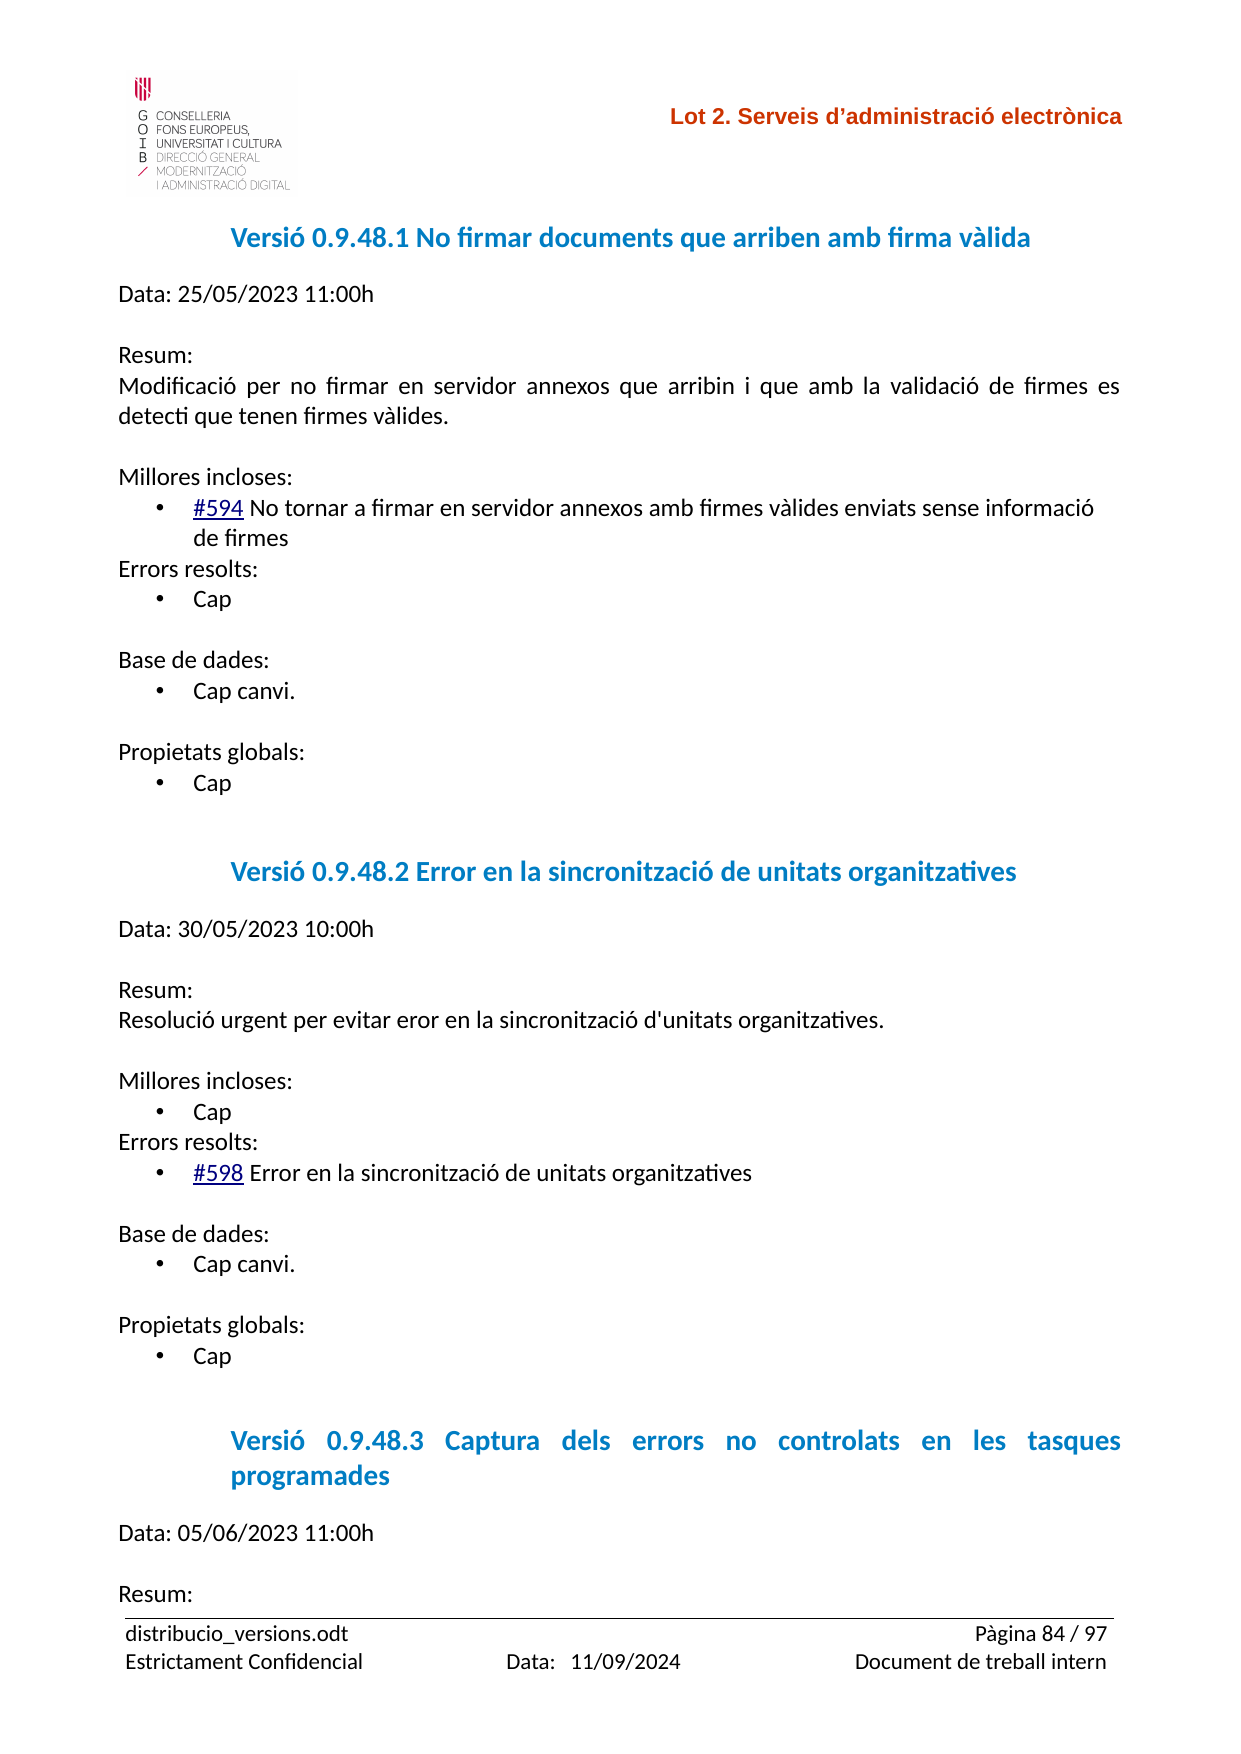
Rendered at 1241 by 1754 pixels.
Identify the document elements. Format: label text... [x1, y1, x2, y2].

list #598 Error en la sincronització de unitats organitzatives [156, 1157, 1122, 1187]
list Cap canvi. [156, 1248, 1122, 1279]
list Cap [156, 584, 1122, 614]
subtitle Versió 0.9.48.1 No firmar documents que arriben amb firma vàlida [153, 219, 1122, 255]
text Modificació per no firmar en servidor annexos que arribin i que amb la validació de firmes es detecti que tenen firmes vàlides. [118, 370, 1122, 431]
list Cap canvi. [156, 675, 1122, 706]
text Propietats globals: [118, 1309, 1122, 1340]
subtitle Versió 0.9.48.3 Captura dels errors no controlats en les tasques programades [153, 1422, 1122, 1493]
text Resum: [118, 1578, 1122, 1608]
text Millores incloses: [118, 1065, 1122, 1096]
text Base de dades: [118, 1218, 1122, 1248]
text Propietats globals: [118, 736, 1122, 767]
text Resum: [118, 339, 1122, 370]
text Resolució urgent per evitar eror en la sincronització d'unitats organitzatives. [118, 1004, 1122, 1035]
text Resum: [118, 974, 1122, 1004]
text Errors resolts: [118, 1126, 1122, 1157]
list #594 No tornar a firmar en servidor annexos amb firmes vàlides enviats sense informació de firmes [156, 492, 1122, 553]
list Cap [156, 1096, 1122, 1126]
text Millores incloses: [118, 462, 1122, 492]
text Base de dades: [118, 645, 1122, 675]
list Cap [156, 767, 1122, 797]
picture [126, 70, 299, 197]
text Data: 05/06/2023 11:00h [118, 1517, 1122, 1547]
text Errors resolts: [118, 553, 1122, 584]
text Data: 30/05/2023 10:00h [118, 913, 1122, 943]
subtitle Versió 0.9.48.2 Error en la sincronització de unitats organitzatives [153, 853, 1122, 889]
text Data: 25/05/2023 11:00h [118, 278, 1122, 309]
list Cap [156, 1340, 1122, 1371]
